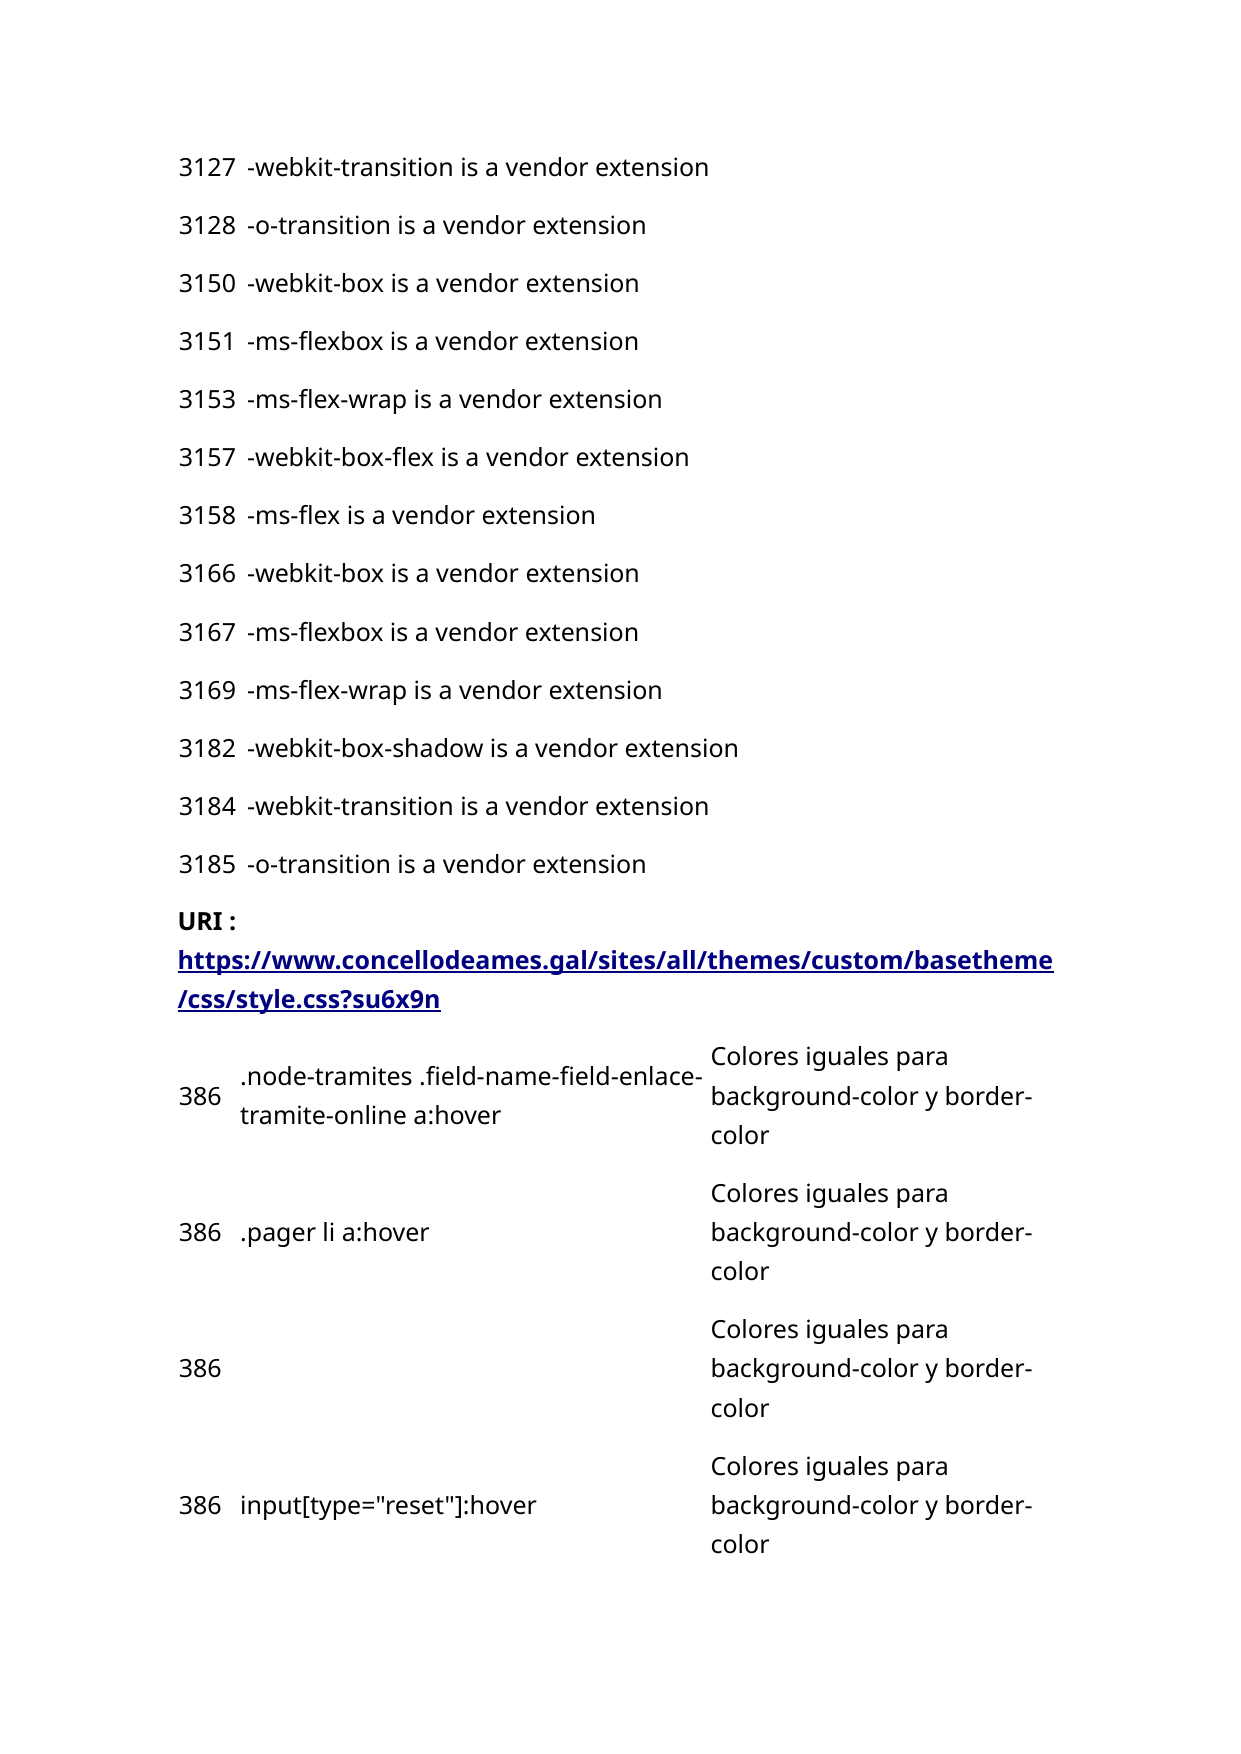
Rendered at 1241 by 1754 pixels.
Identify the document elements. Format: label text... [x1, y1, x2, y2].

table_cell [239, 438, 245, 496]
table_cell 386 [177, 1447, 238, 1583]
table_cell [239, 322, 245, 380]
table_cell 386 [177, 1174, 238, 1310]
table_cell [239, 845, 245, 903]
table_cell -ms-flex-wrap is a vendor extension [245, 671, 960, 729]
table_cell -ms-flexbox is a vendor extension [245, 613, 960, 671]
table_cell [239, 206, 245, 264]
table_cell -webkit-box-shadow is a vendor extension [245, 729, 960, 787]
table_cell [239, 148, 245, 206]
table_cell [239, 787, 245, 845]
table_cell 3185 [177, 845, 238, 903]
table_cell -webkit-transition is a vendor extension [245, 148, 960, 206]
table_header .node-tramites .field-name-field-enlace-tramite-online a:hover [239, 1038, 709, 1174]
table_cell input[type="reset"]:hover [239, 1447, 709, 1583]
table_cell 3158 [177, 496, 238, 554]
table_cell [239, 496, 245, 554]
table_cell -ms-flexbox is a vendor extension [245, 322, 960, 380]
table_cell .pager li a:hover [239, 1174, 709, 1310]
table_cell [239, 671, 245, 729]
table_cell 3169 [177, 671, 238, 729]
table_cell -webkit-transition is a vendor extension [245, 787, 960, 845]
table_cell [239, 729, 245, 787]
table_cell 3151 [177, 322, 238, 380]
table_cell 3127 [177, 148, 238, 206]
table_cell 3182 [177, 729, 238, 787]
table_cell [239, 1310, 709, 1447]
table_cell 3157 [177, 438, 238, 496]
table_cell 3153 [177, 380, 238, 438]
table_cell [239, 555, 245, 613]
table_cell -ms-flex is a vendor extension [245, 496, 960, 554]
table_cell -webkit-box-flex is a vendor extension [245, 438, 960, 496]
table_cell 386 [177, 1310, 238, 1447]
table_cell 3184 [177, 787, 238, 845]
table_cell -o-transition is a vendor extension [245, 206, 960, 264]
table_cell -o-transition is a vendor extension [245, 845, 960, 903]
table_cell -webkit-box is a vendor extension [245, 555, 960, 613]
table_cell [239, 613, 245, 671]
table_cell 3150 [177, 264, 238, 322]
table_cell 3166 [177, 555, 238, 613]
table_header Colores iguales para background-color y border-color [709, 1038, 1063, 1174]
table_cell [239, 264, 245, 322]
table_cell Colores iguales para background-color y border-color [709, 1174, 1063, 1310]
table_cell 3167 [177, 613, 238, 671]
table_header 386 [177, 1038, 238, 1174]
table_cell Colores iguales para background-color y border-color [709, 1310, 1063, 1447]
text URI : https://www.concellodeames.gal/sites/all/themes/custom/basetheme/css/style.css?su6x9n [177, 903, 1063, 1016]
table_cell [239, 380, 245, 438]
table_cell Colores iguales para background-color y border-color [709, 1447, 1063, 1583]
table_cell -ms-flex-wrap is a vendor extension [245, 380, 960, 438]
table_cell 3128 [177, 206, 238, 264]
table_cell -webkit-box is a vendor extension [245, 264, 960, 322]
